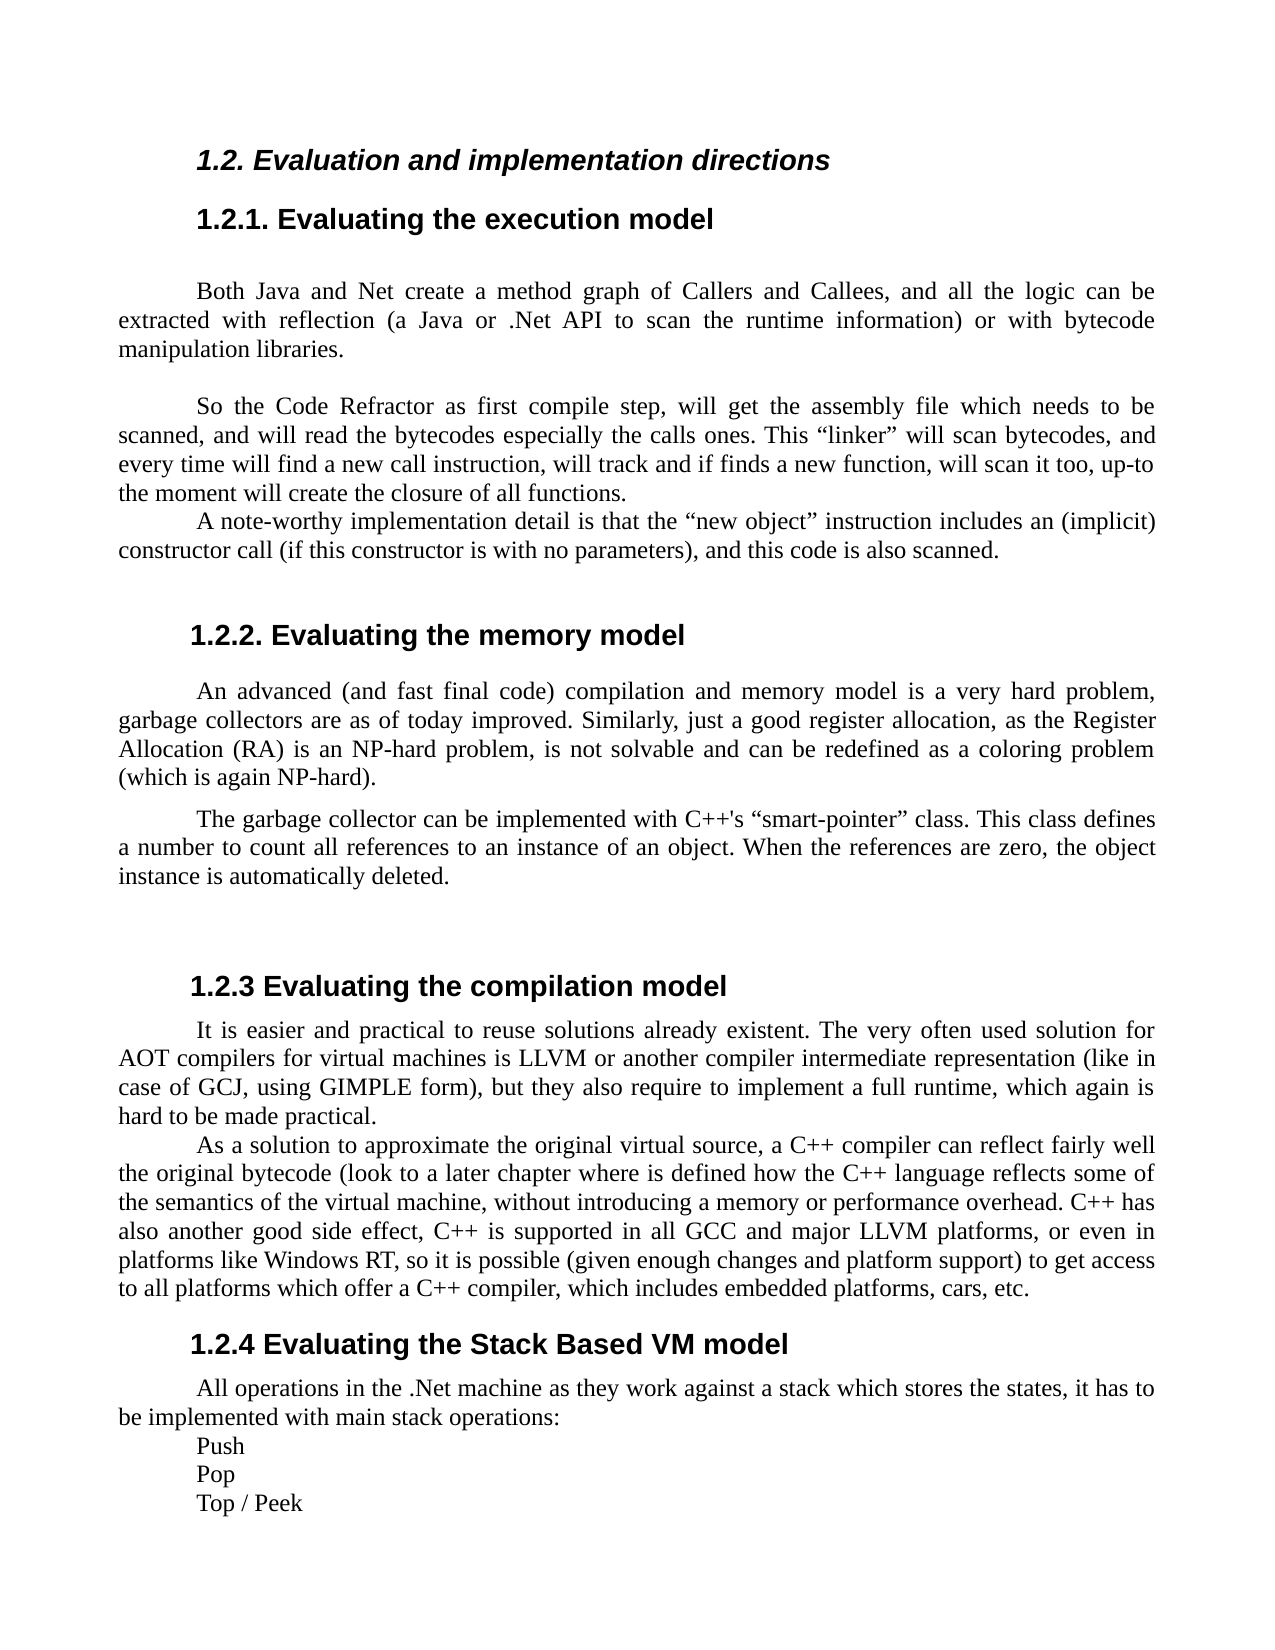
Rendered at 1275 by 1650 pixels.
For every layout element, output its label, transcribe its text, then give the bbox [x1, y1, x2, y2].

text A note-worthy implementation detail is that the “new object” instruction includes an (implicit) constructor call (if this constructor is with no parameters), and this code is also scanned. [118, 506, 1157, 564]
text All operations in the .Net machine as they work against a stack which stores the states, it has to be implemented with main stack operations: [118, 1373, 1157, 1431]
subtitle 1.2.1. Evaluating the execution model [118, 202, 1157, 235]
subtitle 1.2.2. Evaluating the memory model [118, 618, 1157, 651]
text Both Java and Net create a method graph of Callers and Callees, and all the logic can be extracted with reflection (a Java or .Net API to scan the runtime information) or with bytecode manipulation libraries. [118, 276, 1157, 363]
text The garbage collector can be implemented with C++'s “smart-pointer” class. This class defines a number to count all references to an instance of an object. When the references are zero, the object instance is automatically deleted. [118, 804, 1157, 890]
text Pop [118, 1459, 1157, 1488]
text Push [118, 1431, 1157, 1459]
text It is easier and practical to reuse solutions already existent. The very often used solution for AOT compilers for virtual machines is LLVM or another compiler intermediate representation (like in case of GCJ, using GIMPLE form), but they also require to implement a full runtime, which again is hard to be made practical. [118, 1015, 1157, 1130]
subtitle 1.2. Evaluation and implementation directions [118, 143, 1157, 177]
subtitle An advanced (and fast final code) compilation and memory model is a very hard problem, garbage collectors are as of today improved. Similarly, just a good register allocation, as the Register Allocation (RA) is an NP-hard problem, is not solvable and can be redefined as a coloring problem (which is again NP-hard). [118, 676, 1157, 791]
text Top / Peek [118, 1488, 1157, 1517]
subtitle 1.2.4 Evaluating the Stack Based VM model [118, 1327, 1157, 1361]
subtitle 1.2.3 Evaluating the compilation model [118, 969, 1157, 1002]
text So the Code Refractor as first compile step, will get the assembly file which needs to be scanned, and will read the bytecodes especially the calls ones. This “linker” will scan bytecodes, and every time will find a new call instruction, will track and if finds a new function, will scan it too, up-to the moment will create the closure of all functions. [118, 391, 1157, 506]
text As a solution to approximate the original virtual source, a C++ compiler can reflect fairly well the original bytecode (look to a later chapter where is defined how the C++ language reflects some of the semantics of the virtual machine, without introducing a memory or performance overhead. C++ has also another good side effect, C++ is supported in all GCC and major LLVM platforms, or even in platforms like Windows RT, so it is possible (given enough changes and platform support) to get access to all platforms which offer a C++ compiler, which includes embedded platforms, cars, etc. [118, 1130, 1157, 1302]
